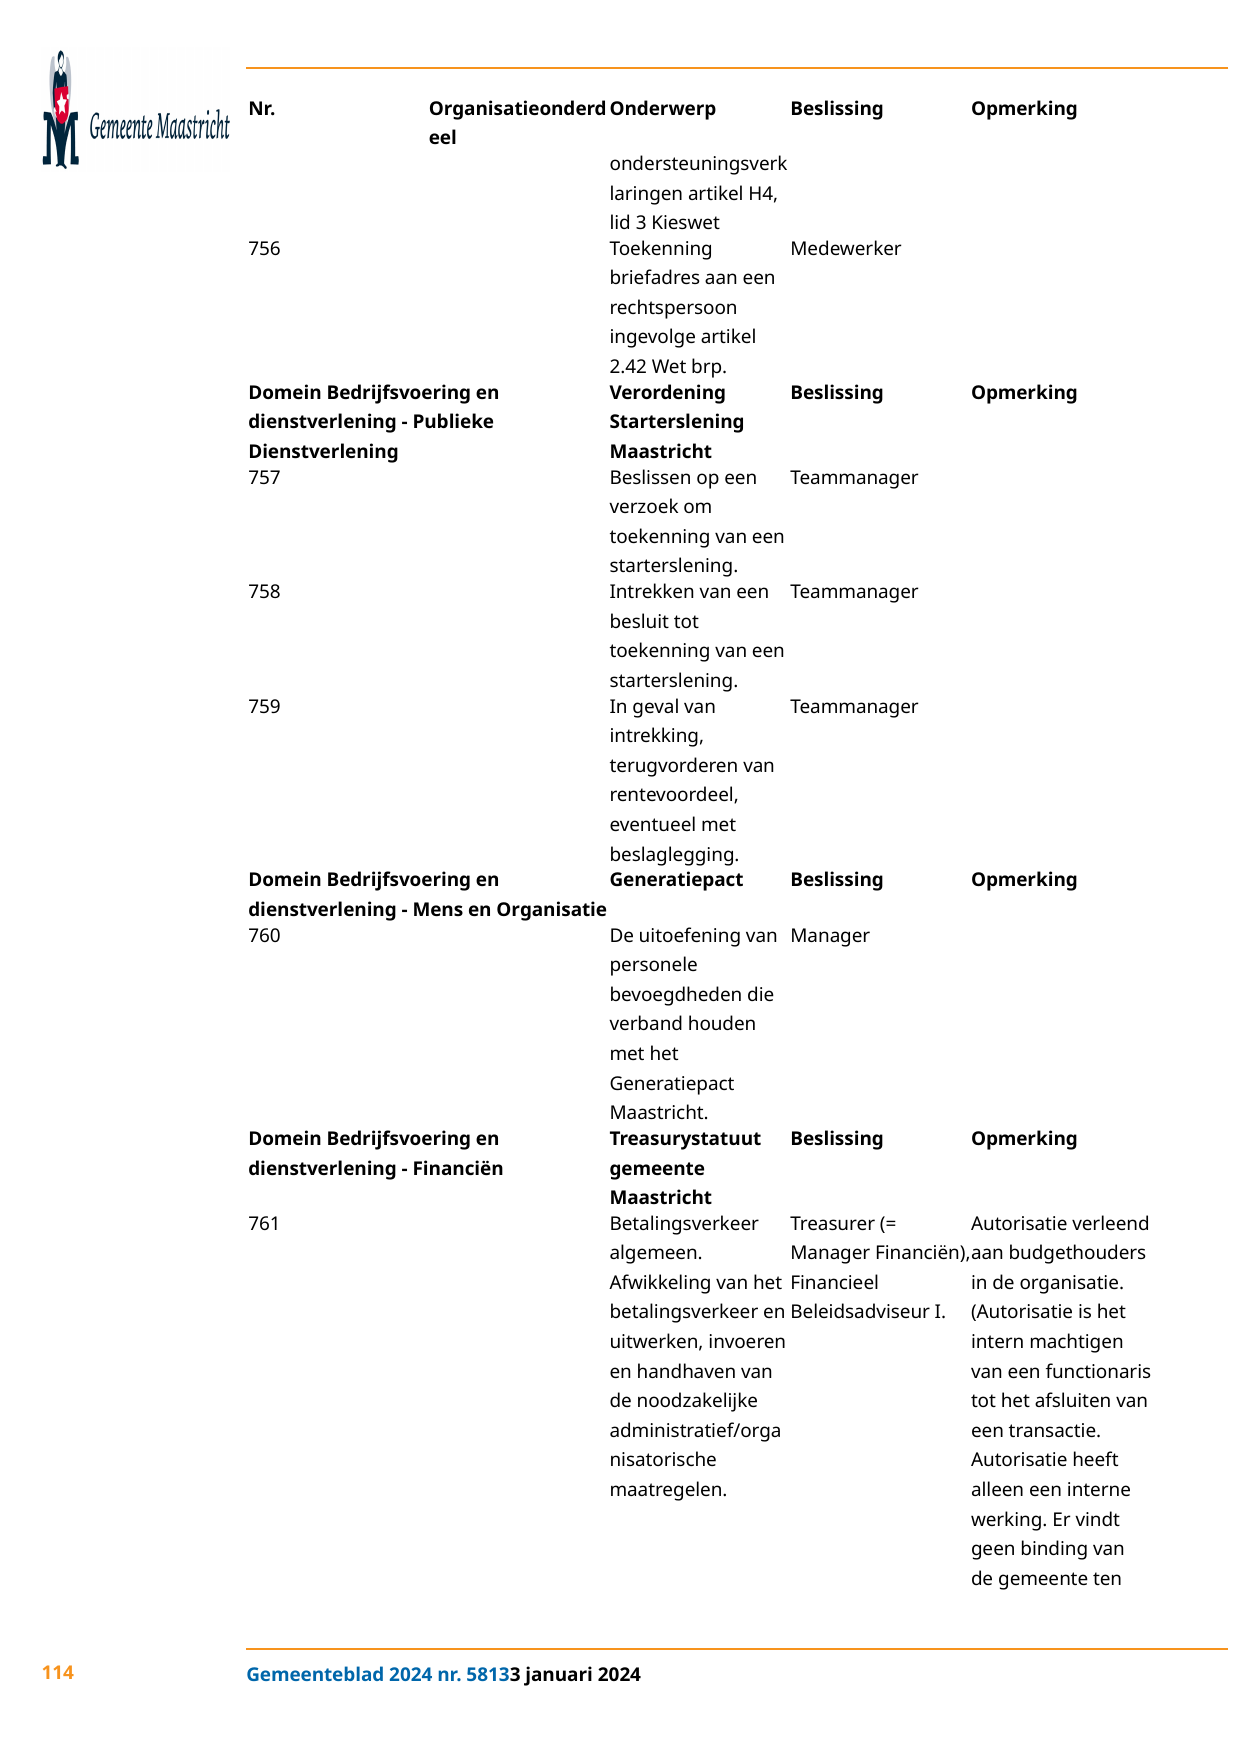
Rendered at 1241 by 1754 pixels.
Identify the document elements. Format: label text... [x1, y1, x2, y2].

table_cell Teammanager [790, 579, 971, 693]
table_cell [971, 693, 1152, 867]
table_cell [429, 579, 609, 693]
table_cell Treasurystatuut gemeente Maastricht [609, 1125, 790, 1210]
table_cell [429, 235, 609, 379]
picture [41, 47, 231, 172]
table_cell [971, 235, 1152, 379]
table_cell Domein Bedrijfsvoering en dienstverlening - Financiën [248, 1125, 609, 1210]
table_cell Toekenning briefadres aan een rechtspersoon ingevolge artikel 2.42 Wet brp. [609, 235, 790, 379]
table_cell Opmerking [971, 379, 1152, 464]
table_cell [429, 150, 609, 235]
table_cell 759 [248, 693, 429, 867]
table_cell [429, 464, 609, 578]
table_cell [790, 150, 971, 235]
table_cell 761 [248, 1210, 429, 1591]
table_cell Beslissen op een verzoek om toekenning van een starterslening. [609, 464, 790, 578]
table_cell [971, 150, 1152, 235]
table_cell ondersteuningsverklaringen artikel H4, lid 3 Kieswet [609, 150, 790, 235]
table_cell 756 [248, 235, 429, 379]
table_cell Teammanager [790, 693, 971, 867]
table_cell [429, 922, 609, 1125]
table_cell Beslissing [790, 379, 971, 464]
table_header Onderwerp [609, 95, 790, 150]
table_cell Intrekken van een besluit tot toekenning van een starterslening. [609, 579, 790, 693]
table_cell [971, 464, 1152, 578]
table_cell Domein Bedrijfsvoering en dienstverlening - Publieke Dienstverlening [248, 379, 609, 464]
table_cell [971, 922, 1152, 1125]
table_cell Beslissing [790, 867, 971, 922]
table_header Beslissing [790, 95, 971, 150]
table_cell De uitoefening van personele bevoegdheden die verband houden met het Generatiepact Maastricht. [609, 922, 790, 1125]
table_cell 760 [248, 922, 429, 1125]
table_cell [429, 1210, 609, 1591]
table_header Organisatieonderdeel [429, 95, 609, 150]
table_cell Opmerking [971, 1125, 1152, 1210]
table_cell Verordening Starterslening Maastricht [609, 379, 790, 464]
table_cell [248, 150, 429, 235]
table_cell [429, 693, 609, 867]
table_cell Betalingsverkeer algemeen. Afwikkeling van het betalingsverkeer en uitwerken, invoeren en handhaven van de noodzakelijke administratief/organisatorische maatregelen. [609, 1210, 790, 1591]
table_cell [971, 579, 1152, 693]
table_cell 758 [248, 579, 429, 693]
table_cell 757 [248, 464, 429, 578]
table_cell Beslissing [790, 1125, 971, 1210]
table_cell Opmerking [971, 867, 1152, 922]
table_cell In geval van intrekking, terugvorderen van rentevoordeel, eventueel met beslaglegging. [609, 693, 790, 867]
table_header Opmerking [971, 95, 1152, 150]
table_cell Teammanager [790, 464, 971, 578]
table_cell Manager [790, 922, 971, 1125]
table_cell Domein Bedrijfsvoering en dienstverlening - Mens en Organisatie [248, 867, 609, 922]
table_cell Medewerker [790, 235, 971, 379]
table_header Nr. [248, 95, 429, 150]
table_cell Autorisatie verleend aan budgethouders in de organisatie. (Autorisatie is het intern machtigen van een functionaris tot het afsluiten van een transactie. Autorisatie heeft alleen een interne werking. Er vindt geen binding van de gemeente ten [971, 1210, 1152, 1591]
table_cell Generatiepact [609, 867, 790, 922]
table_cell Treasurer (= Manager Financiën), Financieel Beleidsadviseur I. [790, 1210, 971, 1591]
